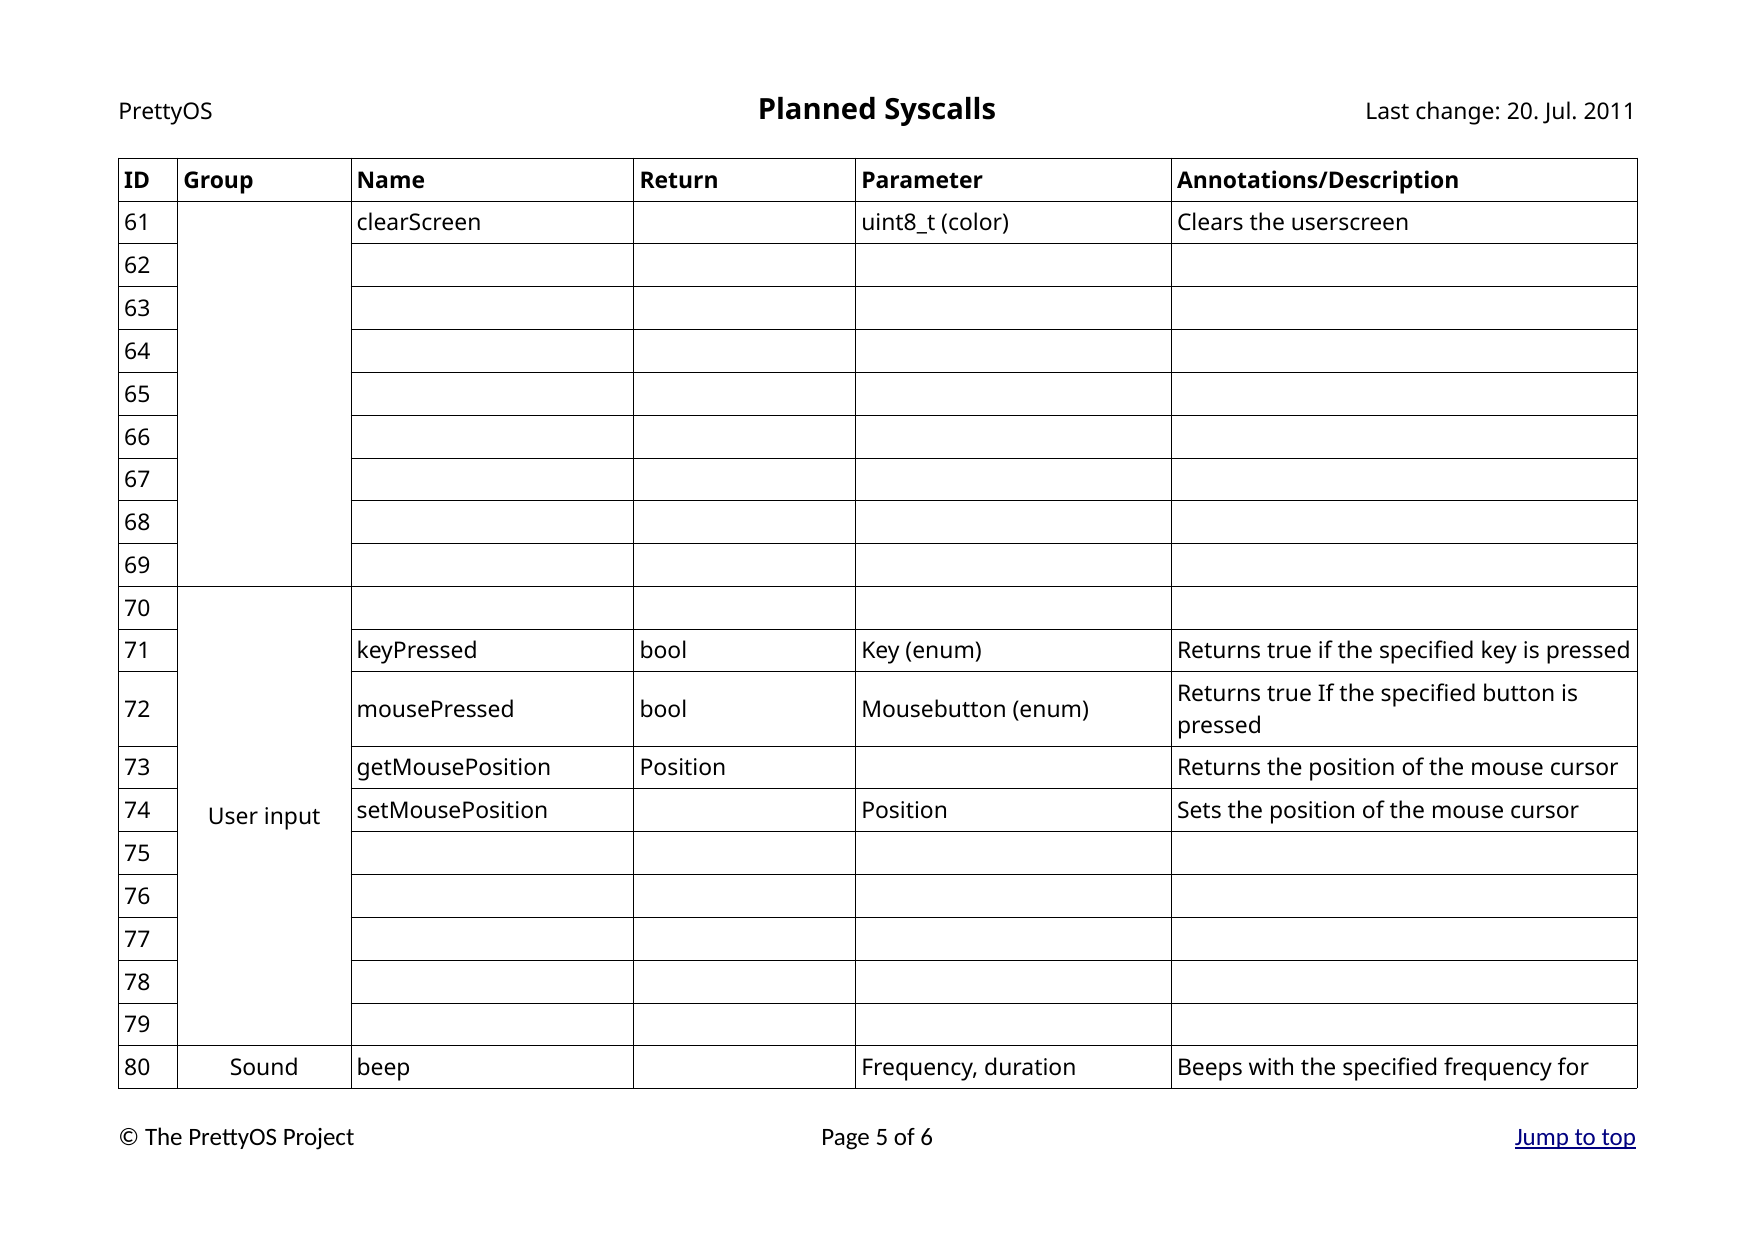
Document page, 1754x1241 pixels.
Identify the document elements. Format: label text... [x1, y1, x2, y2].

table_cell [634, 373, 855, 414]
table_cell [856, 587, 1171, 629]
table_cell [352, 244, 633, 286]
table_cell [634, 918, 855, 959]
table_cell [856, 918, 1171, 959]
table_cell mousePressed [352, 672, 633, 746]
table_cell [352, 832, 633, 874]
table_cell [856, 961, 1171, 1002]
table_cell [634, 1004, 855, 1045]
table_cell Returns the position of the mouse cursor [1172, 747, 1637, 788]
table_cell [1172, 918, 1637, 959]
table_cell Clears the userscreen [1172, 202, 1637, 243]
table_cell [352, 961, 633, 1002]
table_cell [352, 918, 633, 959]
table_cell [856, 330, 1171, 372]
table_cell [856, 544, 1171, 586]
table_header ID [119, 159, 177, 201]
table_cell 73 [119, 747, 177, 788]
table_cell Sound [178, 1046, 351, 1088]
table_cell Key (enum) [856, 630, 1171, 671]
table_cell 79 [119, 1004, 177, 1045]
table_cell bool [634, 672, 855, 746]
table_cell 65 [119, 373, 177, 414]
table_cell [634, 961, 855, 1002]
table_cell [856, 244, 1171, 286]
table_cell [1172, 416, 1637, 457]
table_cell 72 [119, 672, 177, 746]
table_cell [352, 544, 633, 586]
table_cell [634, 287, 855, 329]
table_cell 67 [119, 459, 177, 500]
table_cell [856, 501, 1171, 543]
table_cell [1172, 244, 1637, 286]
table_cell [352, 287, 633, 329]
table_cell [856, 459, 1171, 500]
table_cell [352, 330, 633, 372]
table_cell Frequency, duration [856, 1046, 1171, 1088]
table_cell User input [178, 587, 351, 1045]
table_header Annotations/Description [1172, 159, 1637, 201]
table_cell 80 [119, 1046, 177, 1088]
table_cell Mousebutton (enum) [856, 672, 1171, 746]
table_cell Sets the position of the mouse cursor [1172, 789, 1637, 831]
table_cell [1172, 587, 1637, 629]
table_cell Position [634, 747, 855, 788]
table_cell [1172, 459, 1637, 500]
table_cell [856, 875, 1171, 917]
table_cell [352, 875, 633, 917]
table_cell 77 [119, 918, 177, 959]
table_cell [1172, 832, 1637, 874]
table_cell Beeps with the specified frequency for [1172, 1046, 1637, 1088]
table_cell Returns true If the specified button is pressed [1172, 672, 1637, 746]
table_header Group [178, 159, 351, 201]
table_cell [634, 202, 855, 243]
table_header Parameter [856, 159, 1171, 201]
table_cell [856, 373, 1171, 414]
table_cell [1172, 501, 1637, 543]
table_cell [634, 244, 855, 286]
table_cell [352, 459, 633, 500]
table_cell 74 [119, 789, 177, 831]
table_cell [352, 1004, 633, 1045]
table_cell [634, 330, 855, 372]
table_cell bool [634, 630, 855, 671]
table_cell [634, 1046, 855, 1088]
table_cell [1172, 875, 1637, 917]
table_cell [352, 501, 633, 543]
table_cell [1172, 373, 1637, 414]
table_cell [856, 1004, 1171, 1045]
table_cell [634, 875, 855, 917]
table_cell 66 [119, 416, 177, 457]
table_cell [352, 416, 633, 457]
table_cell setMousePosition [352, 789, 633, 831]
table_cell [634, 416, 855, 457]
table_cell 70 [119, 587, 177, 629]
table_cell [634, 459, 855, 500]
table_cell [1172, 544, 1637, 586]
table_cell 76 [119, 875, 177, 917]
table_cell [178, 202, 351, 586]
table_cell 62 [119, 244, 177, 286]
table_cell [856, 416, 1171, 457]
table_cell [634, 544, 855, 586]
table_cell keyPressed [352, 630, 633, 671]
table_cell [634, 789, 855, 831]
table_cell [352, 587, 633, 629]
table_cell [856, 832, 1171, 874]
table_header Name [352, 159, 633, 201]
table_cell [856, 287, 1171, 329]
table_cell [352, 373, 633, 414]
table_cell Position [856, 789, 1171, 831]
table_cell uint8_t (color) [856, 202, 1171, 243]
table_cell 64 [119, 330, 177, 372]
table_cell getMousePosition [352, 747, 633, 788]
table_cell [1172, 287, 1637, 329]
table_cell [634, 501, 855, 543]
table_cell [1172, 1004, 1637, 1045]
table_cell beep [352, 1046, 633, 1088]
table_cell 63 [119, 287, 177, 329]
table_cell Returns true if the specified key is pressed [1172, 630, 1637, 671]
table_cell 69 [119, 544, 177, 586]
table_cell 75 [119, 832, 177, 874]
table_cell [634, 832, 855, 874]
table_cell clearScreen [352, 202, 633, 243]
table_header Return [634, 159, 855, 201]
table_cell 71 [119, 630, 177, 671]
table_cell [1172, 330, 1637, 372]
table_cell 68 [119, 501, 177, 543]
table_cell [856, 747, 1171, 788]
table_cell [1172, 961, 1637, 1002]
table_cell 78 [119, 961, 177, 1002]
table_cell [634, 587, 855, 629]
table_cell 61 [119, 202, 177, 243]
